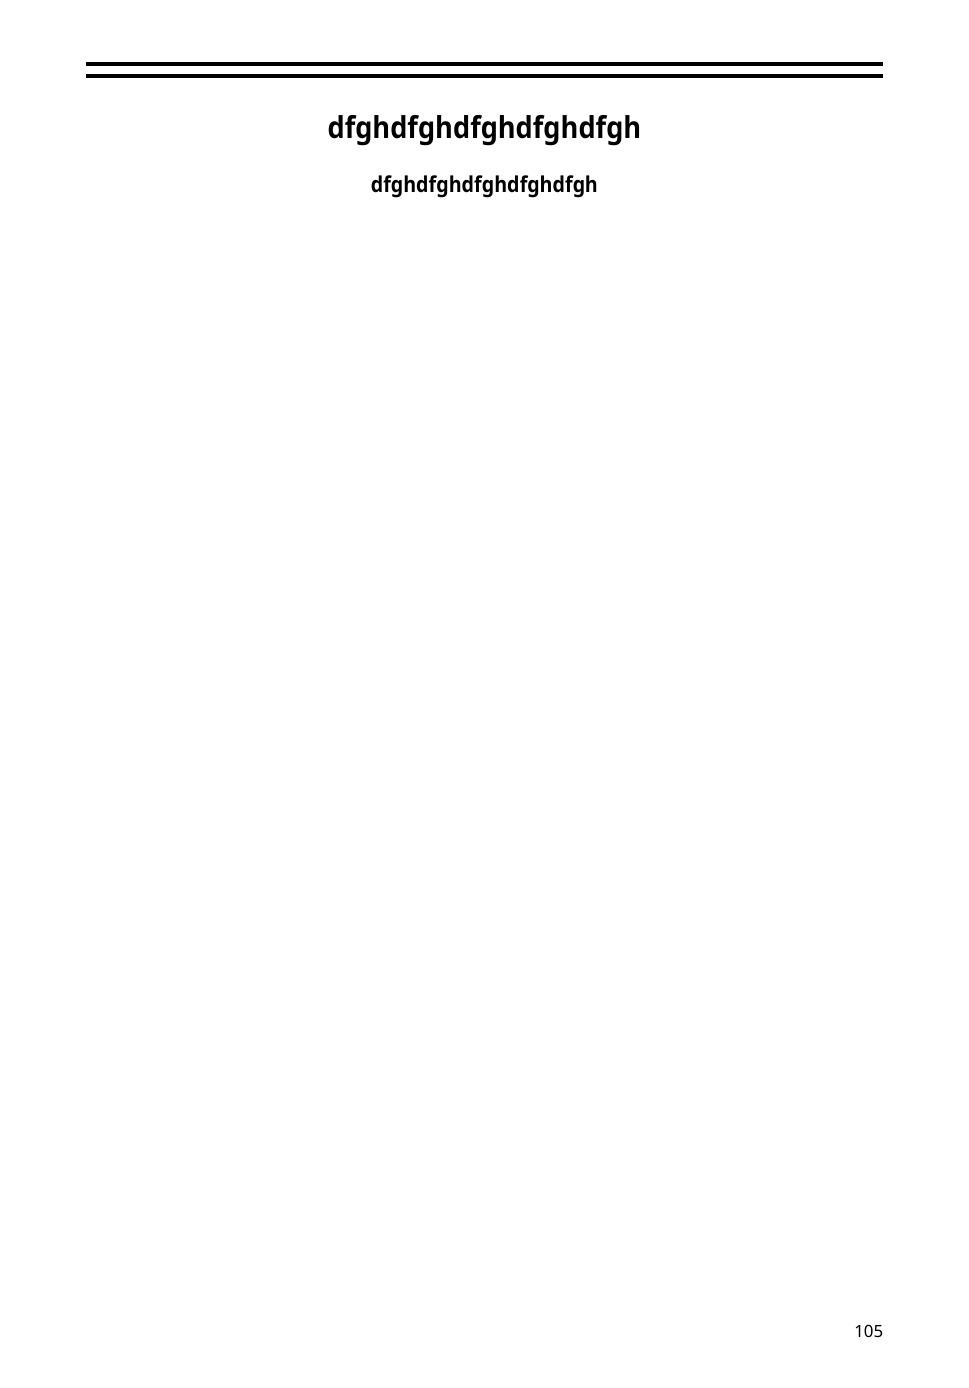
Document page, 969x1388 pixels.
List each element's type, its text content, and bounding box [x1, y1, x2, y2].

subtitle dfghdfghdfghdfghdfgh [86, 115, 883, 144]
table_header dfghdfghdfghdfghdfgh [86, 168, 883, 203]
